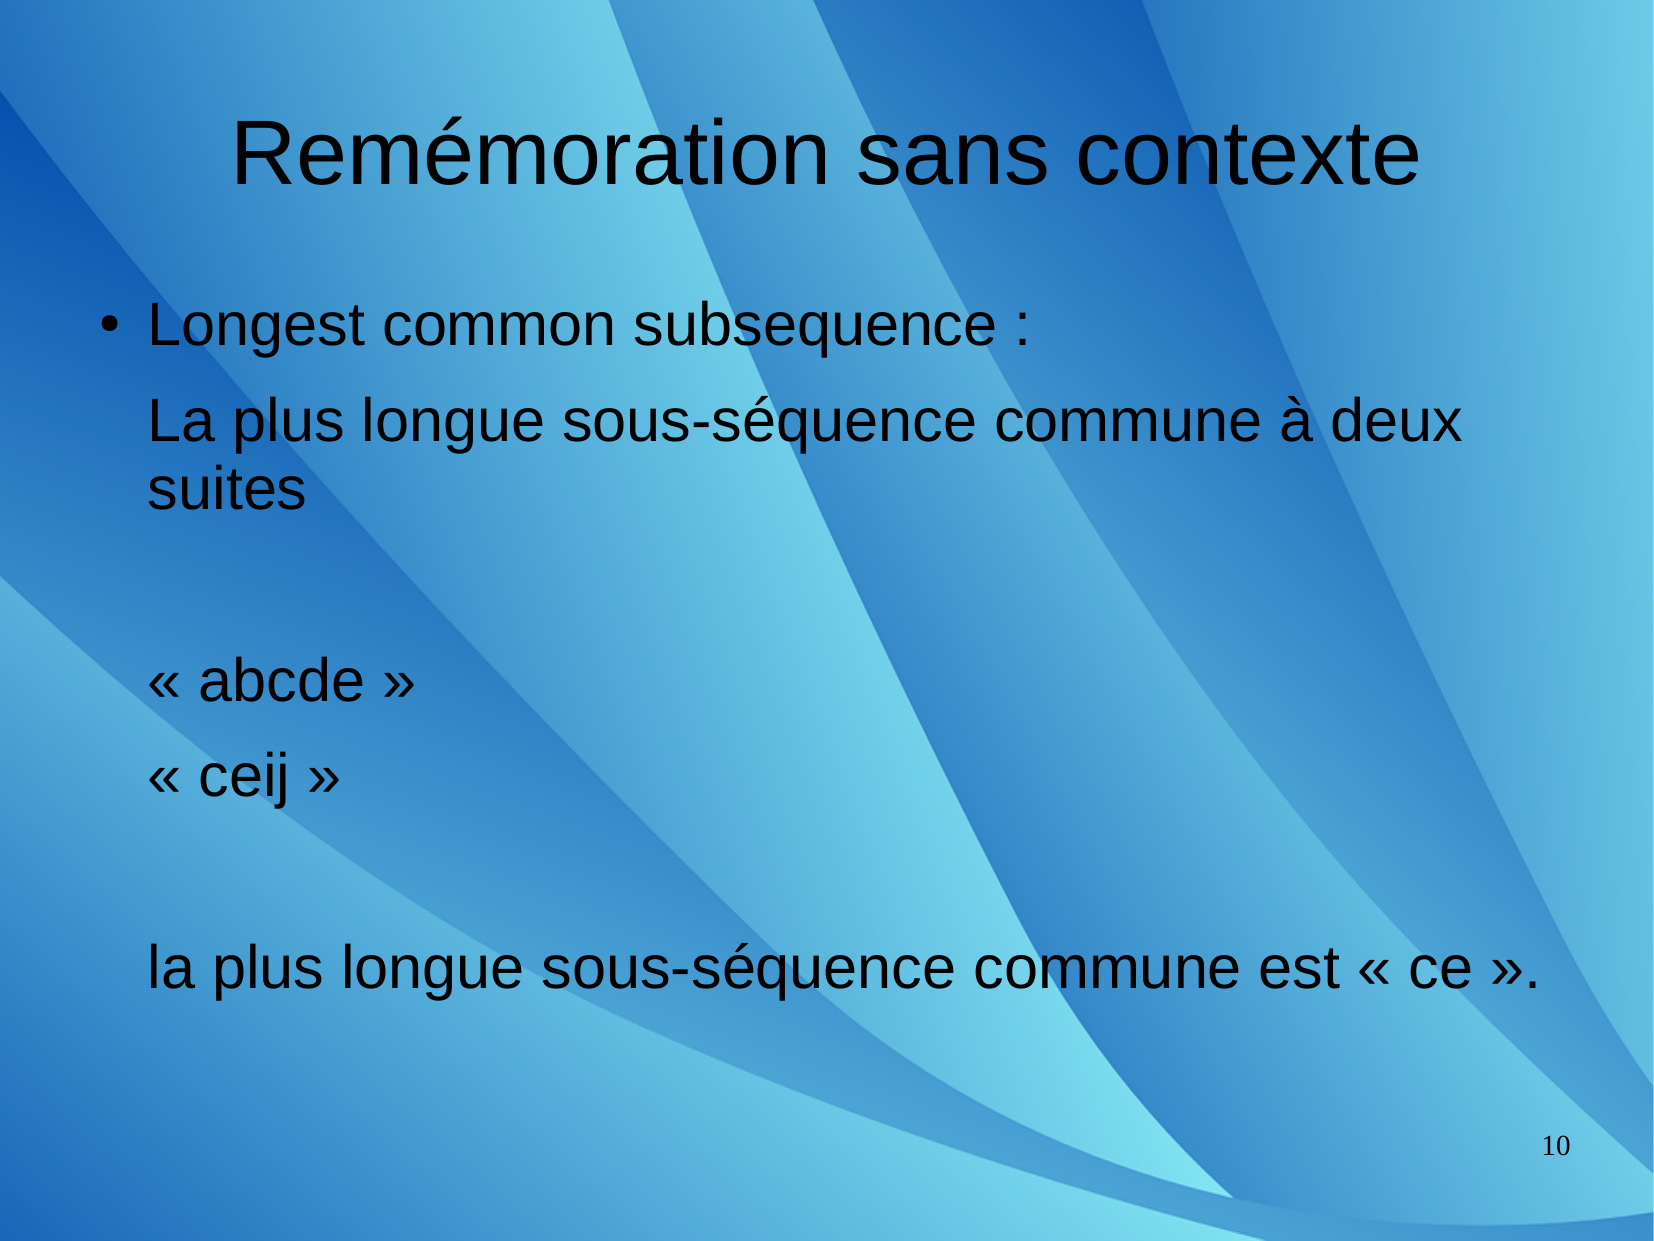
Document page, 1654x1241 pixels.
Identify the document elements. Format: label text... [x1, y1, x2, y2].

picture [0, 0, 1654, 1241]
list Longest common subsequence : La plus longue sous-séquence commune à deux suites « abcde » « ceij » la plus longue sous-séquence commune est « ce ». [82, 290, 1571, 1010]
title Remémoration sans contexte [82, 49, 1571, 257]
